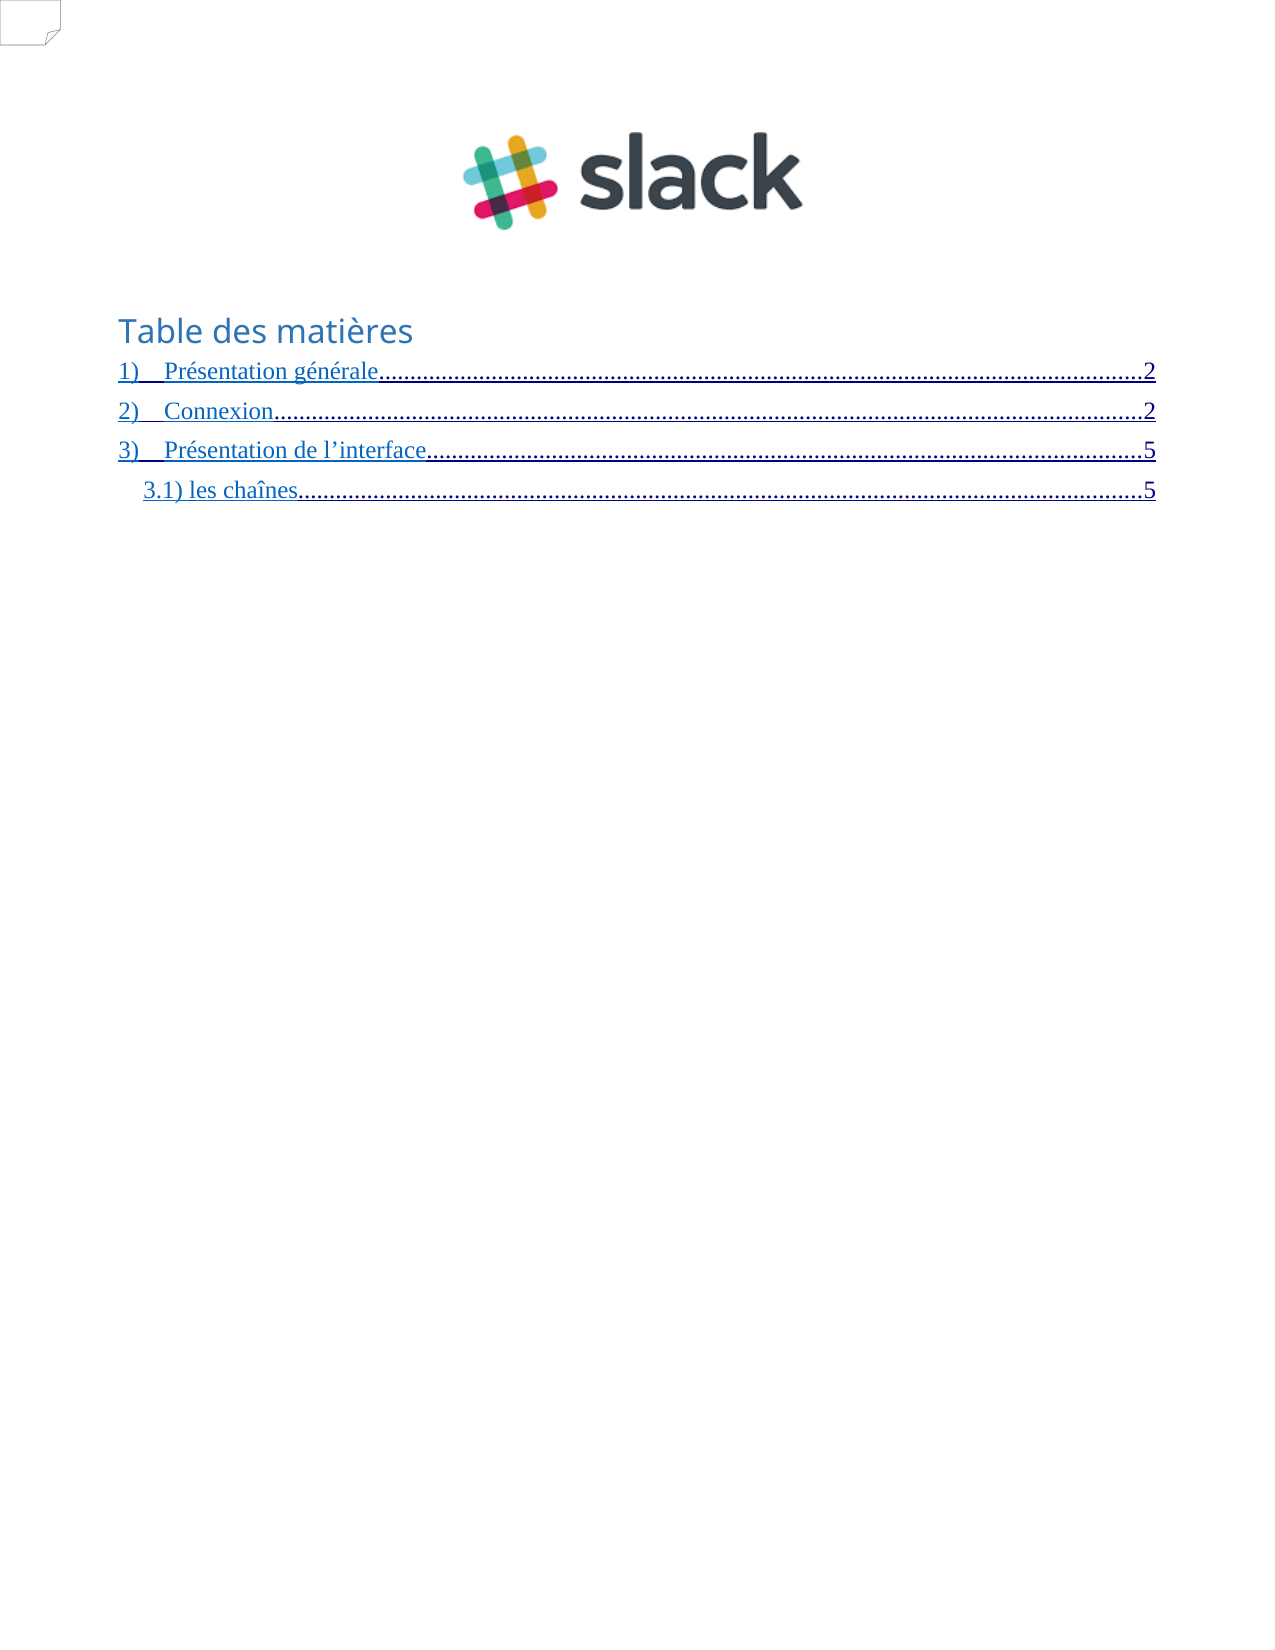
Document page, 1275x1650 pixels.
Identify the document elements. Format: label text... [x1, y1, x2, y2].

text Table des matières [118, 308, 1157, 353]
text 3) Présentation de l’interface 5 [118, 435, 1157, 464]
text 3.1) les chaînes 5 [143, 475, 1157, 503]
text 2) Connexion 2 [118, 396, 1157, 425]
text 1) Présentation générale 2 [118, 356, 1157, 385]
